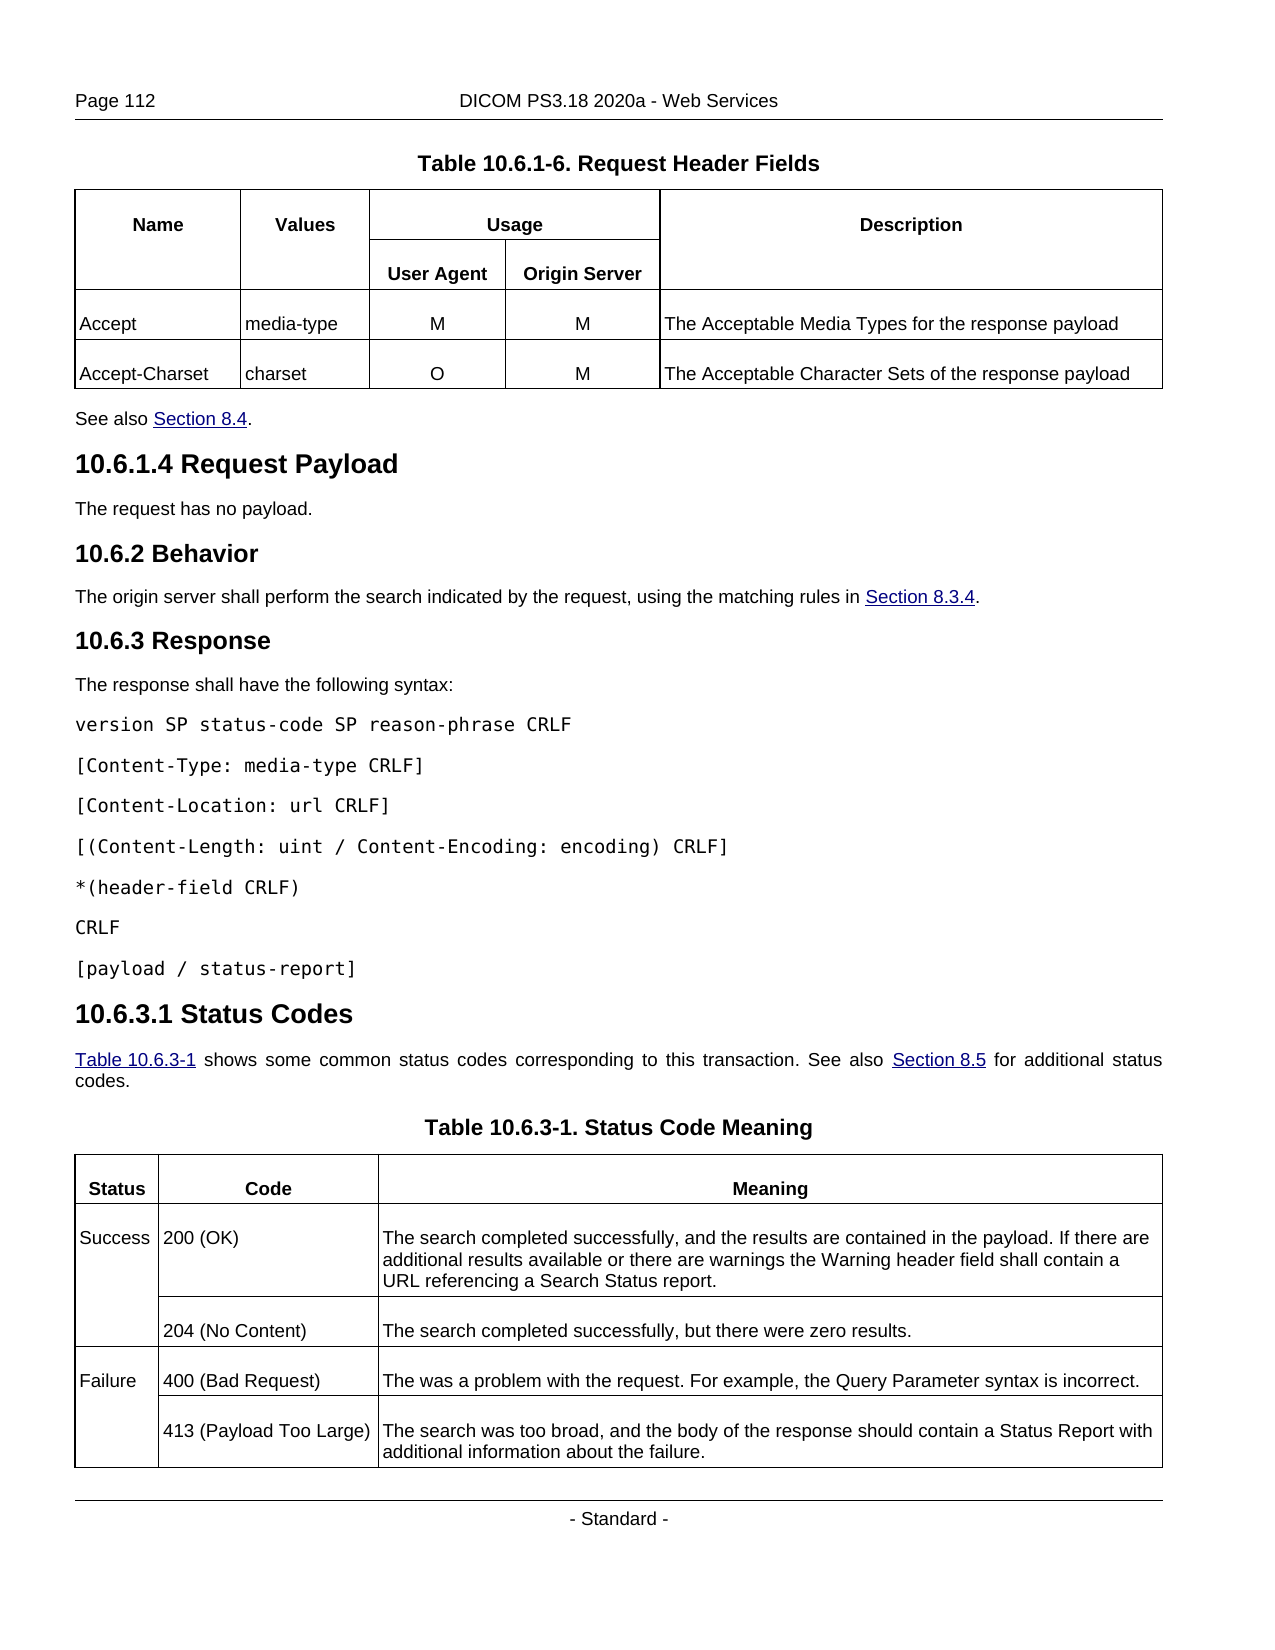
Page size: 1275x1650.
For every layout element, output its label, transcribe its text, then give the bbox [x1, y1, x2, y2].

text [payload / status-report] [75, 958, 1162, 980]
text [(Content-Length: uint / Content-Encoding: encoding) CRLF] [75, 836, 1162, 858]
table_cell User Agent [370, 240, 505, 289]
table_header Status [76, 1155, 158, 1203]
table_header Code [159, 1155, 378, 1203]
text Table 10.6.3-1. Status Code Meaning [75, 1114, 1162, 1140]
text See also Section 8.4. [75, 408, 1162, 429]
text The request has no payload. [75, 498, 1162, 520]
table_cell Accept-Charset [76, 340, 240, 388]
table_cell Origin Server [506, 240, 659, 289]
text *(header-field CRLF) [75, 877, 1162, 898]
table_cell M [370, 290, 505, 338]
table_cell M [506, 290, 659, 338]
table_cell The Acceptable Media Types for the response payload [661, 290, 1162, 338]
table_header Description [661, 190, 1162, 289]
table_cell The was a problem with the request. For example, the Query Parameter syntax is incorrect. [379, 1347, 1162, 1395]
table_cell M [506, 340, 659, 388]
table_header Meaning [379, 1155, 1162, 1203]
table_cell 204 (No Content) [159, 1297, 378, 1346]
table_cell media-type [241, 290, 369, 338]
text 10.6.1.4 Request Payload [75, 448, 1162, 479]
table_cell O [370, 340, 505, 388]
text Table 10.6.1-6. Request Header Fields [75, 150, 1162, 176]
text 10.6.2 Behavior [75, 538, 1162, 567]
table_cell The search completed successfully, and the results are contained in the payload. If there are additional results available or there are warnings the Warning header field shall contain a URL referencing a Search Status report. [379, 1204, 1162, 1296]
text [Content-Location: url CRLF] [75, 795, 1162, 817]
table_header Values [241, 190, 369, 289]
text The response shall have the following syntax: [75, 674, 1162, 695]
table_cell The Acceptable Character Sets of the response payload [661, 340, 1162, 388]
table_header Usage [370, 190, 659, 239]
text 10.6.3 Response [75, 626, 1162, 655]
table_cell 400 (Bad Request) [159, 1347, 378, 1395]
text Table 10.6.3-1 shows some common status codes corresponding to this transaction. See also Section 8.5 for additional status codes. [75, 1048, 1162, 1092]
text 10.6.3.1 Status Codes [75, 998, 1162, 1030]
text The origin server shall perform the search indicated by the request, using the matching rules in Section 8.3.4. [75, 586, 1162, 608]
table_cell Accept [76, 290, 240, 338]
table_cell 200 (OK) [159, 1204, 378, 1296]
table_cell Success [76, 1204, 158, 1346]
table_cell The search was too broad, and the body of the response should contain a Status Report with additional information about the failure. [379, 1396, 1162, 1467]
text [Content-Type: media-type CRLF] [75, 755, 1162, 777]
table_cell 413 (Payload Too Large) [159, 1396, 378, 1467]
table_cell charset [241, 340, 369, 388]
table_cell The search completed successfully, but there were zero results. [379, 1297, 1162, 1346]
text CRLF [75, 917, 1162, 939]
table_cell Failure [76, 1347, 158, 1467]
table_header Name [76, 190, 240, 289]
text version SP status-code SP reason-phrase CRLF [75, 714, 1162, 736]
